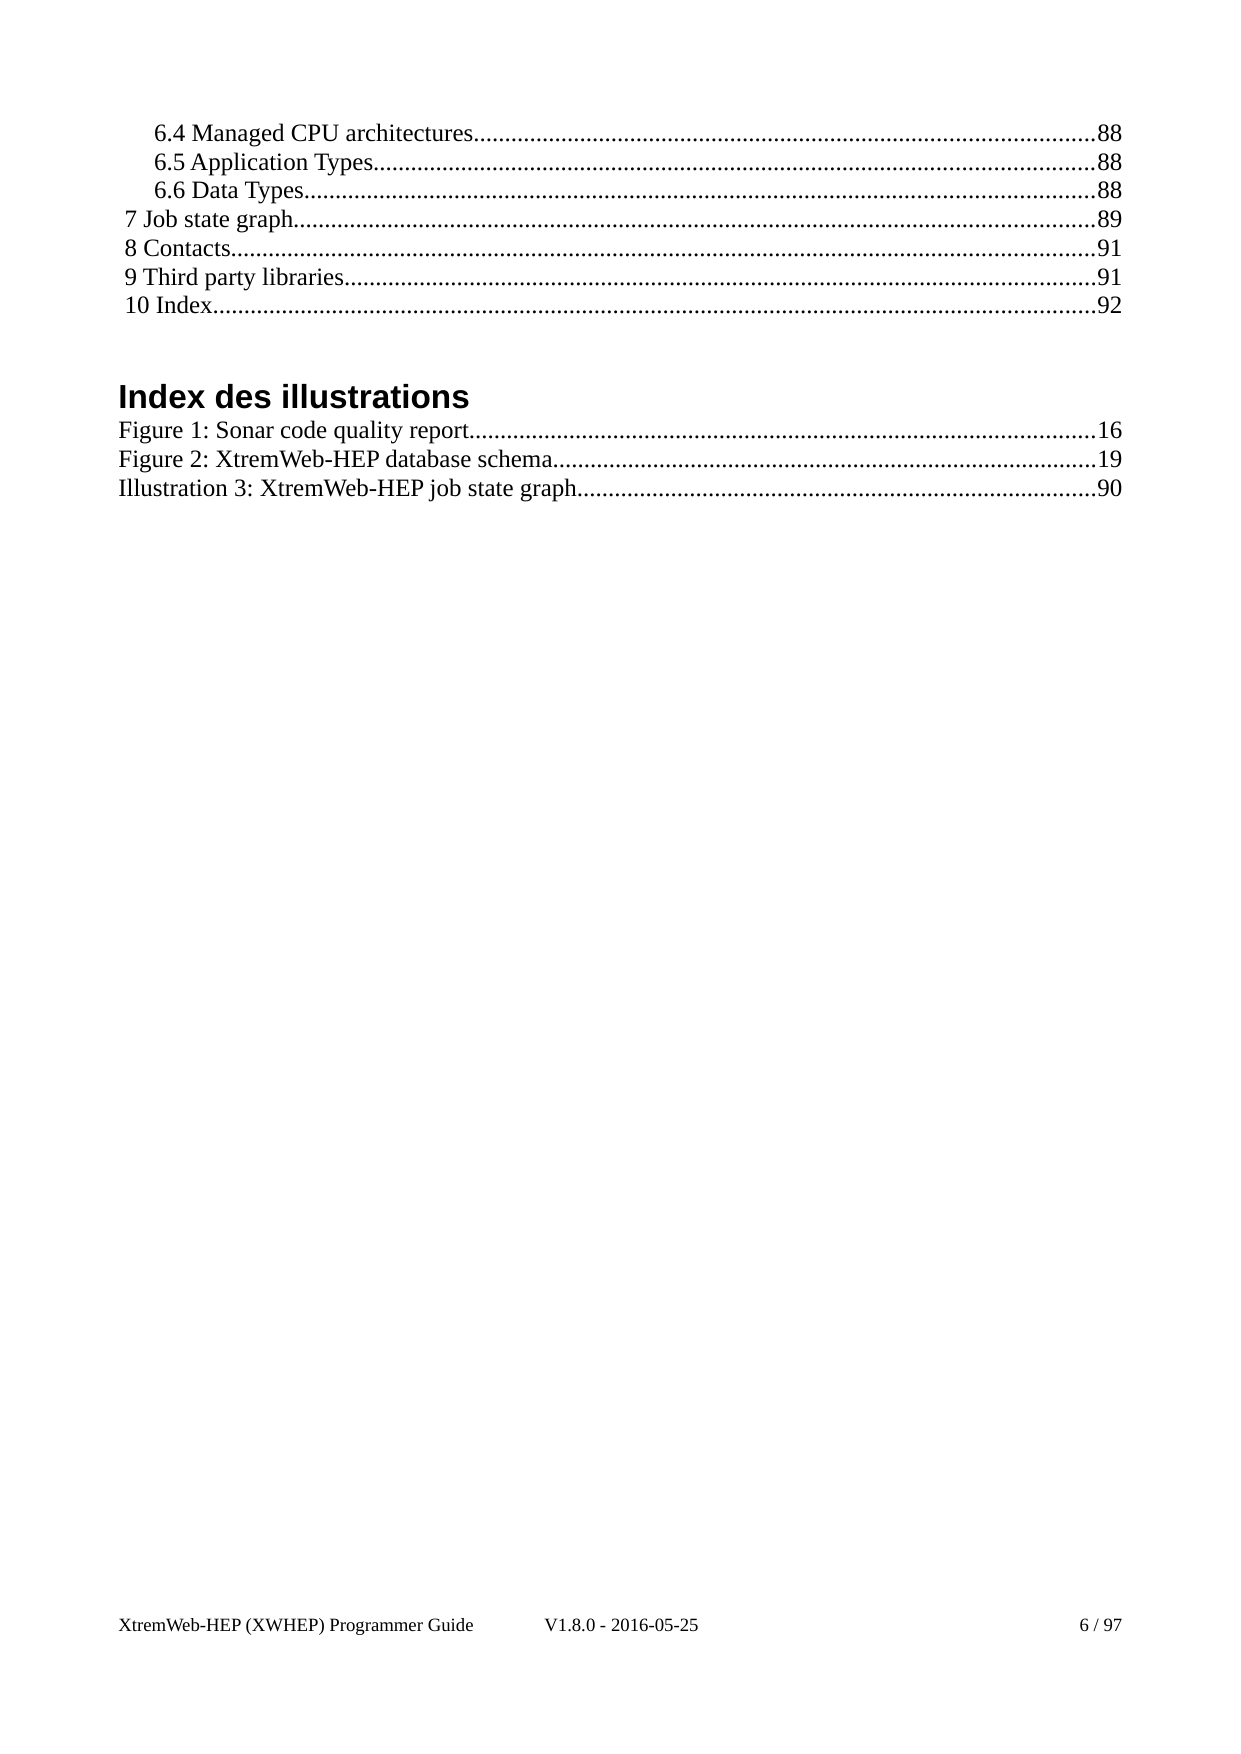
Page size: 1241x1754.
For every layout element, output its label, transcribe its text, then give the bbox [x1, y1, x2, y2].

text 9 Third party libraries 91 [118, 262, 1122, 291]
subtitle Index des illustrations [118, 377, 1122, 415]
text Figure 1: Sonar code quality report 16 [118, 415, 1122, 444]
text Figure 2: XtremWeb-HEP database schema 19 [118, 444, 1122, 473]
text 6.4 Managed CPU architectures 88 [148, 118, 1122, 147]
text 6.5 Application Types 88 [148, 147, 1122, 176]
text 10 Index 92 [118, 291, 1122, 319]
text 7 Job state graph 89 [118, 204, 1122, 233]
text 6.6 Data Types 88 [148, 176, 1122, 204]
text Illustration 3: XtremWeb-HEP job state graph 90 [118, 473, 1122, 502]
text 8 Contacts 91 [118, 233, 1122, 262]
